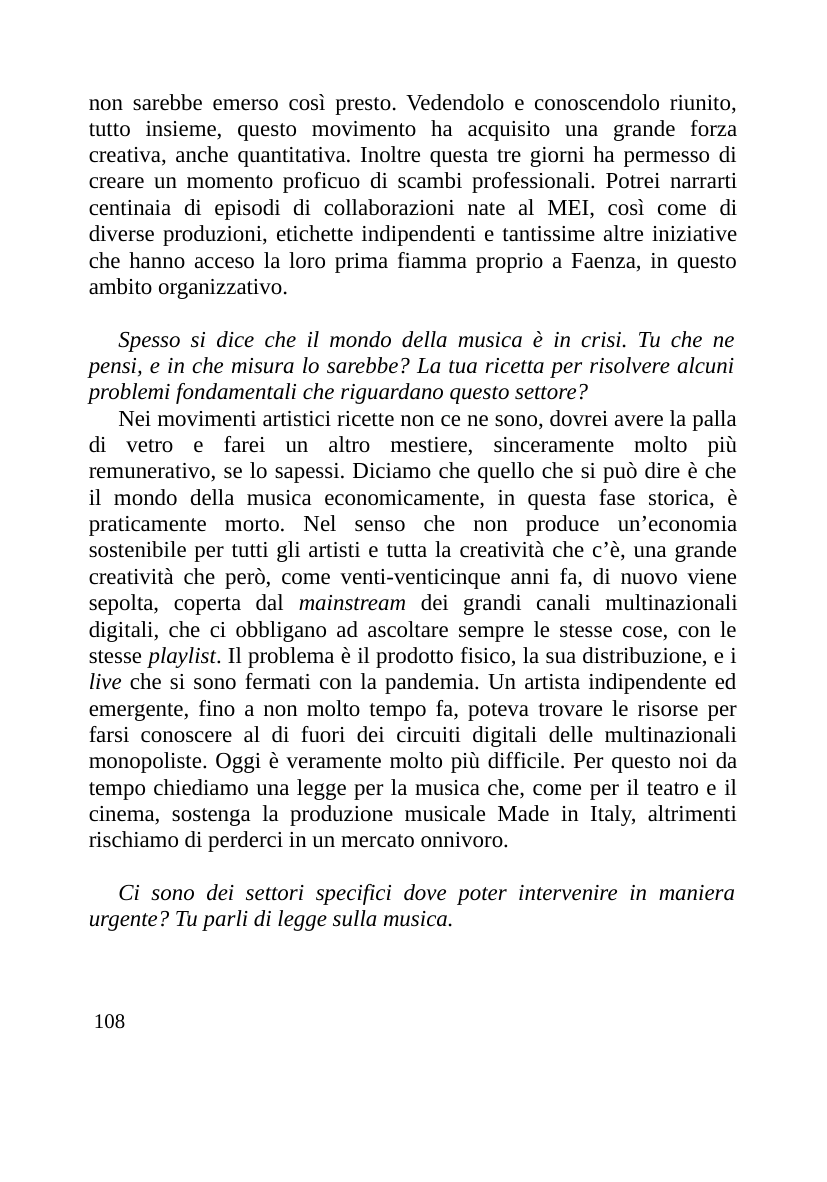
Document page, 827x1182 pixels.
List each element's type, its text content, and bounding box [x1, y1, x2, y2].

text non sarebbe emerso così presto. Vedendolo e conoscendolo riunito, tutto insieme, questo movimento ha acquisito una grande forza creativa, anche quantitativa. Inoltre questa tre giorni ha permesso di creare un momento proficuo di scambi professionali. Potrei narrarti centinaia di episodi di collaborazioni nate al MEI, così come di diverse produzioni, etichette indipendenti e tantissime altre iniziative che hanno acceso la loro prima fiamma proprio a Faenza, in questo ambito organizzativo. [88, 88, 738, 299]
text Ci sono dei settori specifici dove poter intervenire in maniera urgente? Tu parli di legge sulla musica. [88, 879, 738, 932]
text Nei movimenti artistici ricette non ce ne sono, dovrei avere la palla di vetro e farei un altro mestiere, sinceramente molto più remunerativo, se lo sapessi. Diciamo che quello che si può dire è che il mondo della musica economicamente, in questa fase storica, è praticamente morto. Nel senso che non produce un’economia sostenibile per tutti gli artisti e tutta la creatività che c’è, una grande creatività che però, come venti-venticinque anni fa, di nuovo viene sepolta, coperta dal mainstream dei grandi canali multinazionali digitali, che ci obbligano ad ascoltare sempre le stesse cose, con le stesse playlist. Il problema è il prodotto fisico, la sua distribuzione, e i live che si sono fermati con la pandemia. Un artista indipendente ed emergente, fino a non molto tempo fa, poteva trovare le risorse per farsi conoscere al di fuori dei circuiti digitali delle multinazionali monopoliste. Oggi è veramente molto più difficile. Per questo noi da tempo chiediamo una legge per la musica che, come per il teatro e il cinema, sostenga la produzione musicale Made in Italy, altrimenti rischiamo di perderci in un mercato onnivoro. [88, 405, 738, 853]
text Spesso si dice che il mondo della musica è in crisi. Tu che ne pensi, e in che misura lo sarebbe? La tua ricetta per risolvere alcuni problemi fondamentali che riguardano questo settore? [88, 326, 738, 405]
